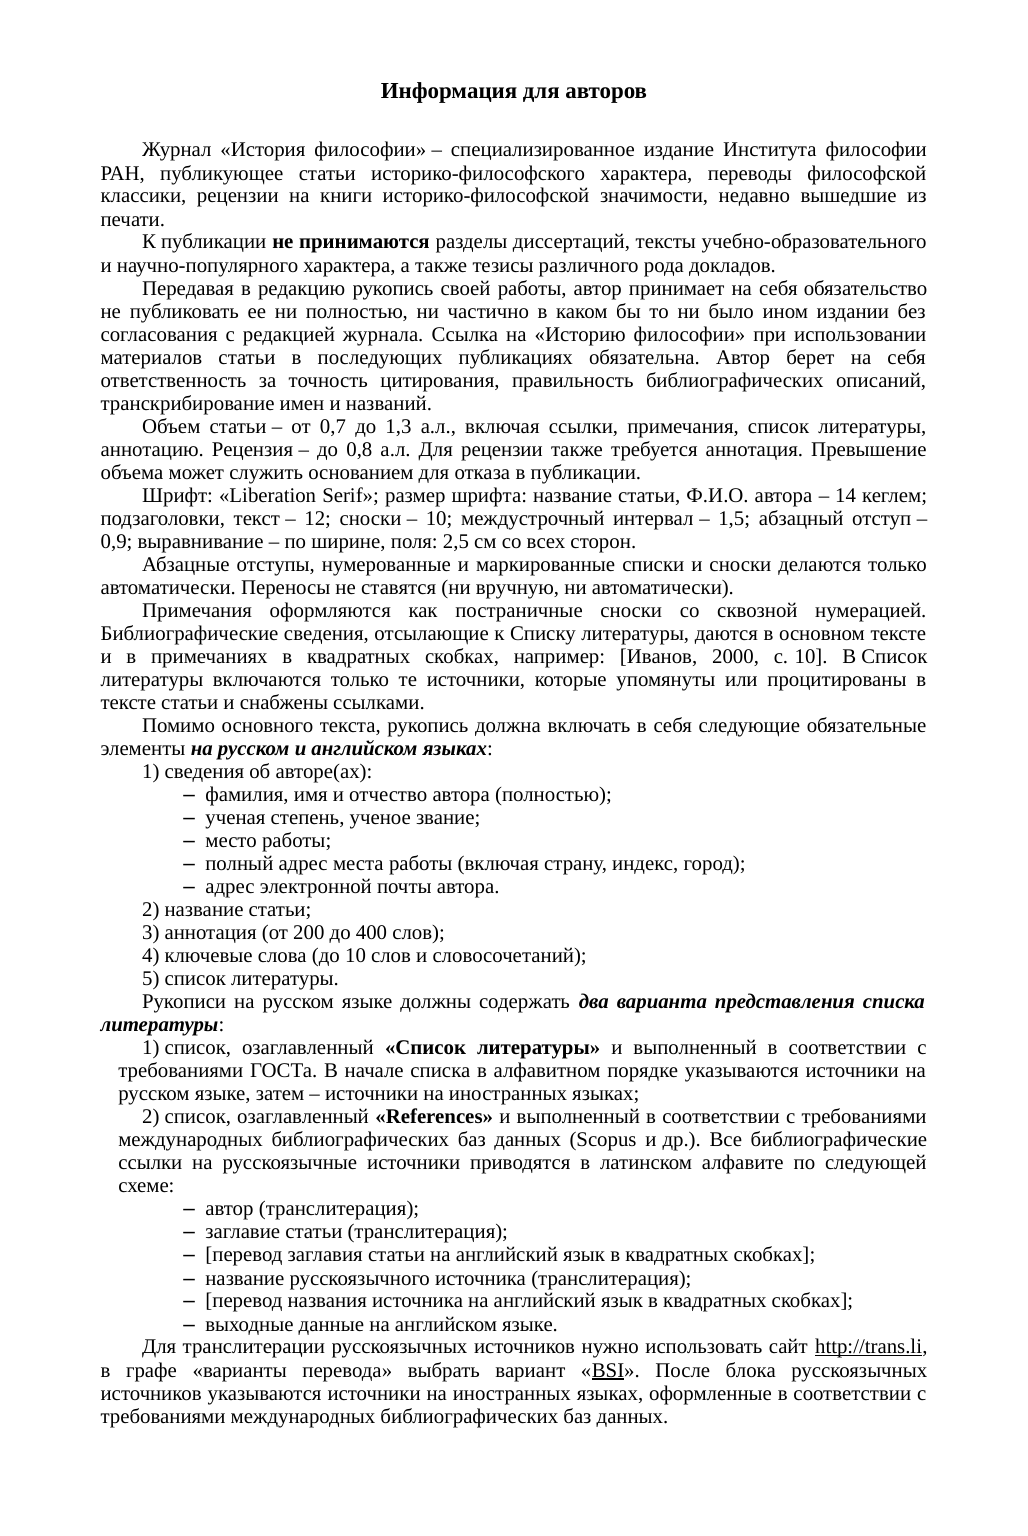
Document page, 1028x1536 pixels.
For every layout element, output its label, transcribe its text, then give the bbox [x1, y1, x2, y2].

list название статьи; [118, 898, 927, 921]
text К публикации не принимаются разделы диссертаций, тексты учебно-образовательного и научно-популярного характера, а также тезисы различного рода докладов. [100, 231, 927, 277]
list ключевые слова (до 10 слов и словосочетаний); [118, 944, 927, 967]
list список литературы. [118, 967, 927, 990]
list адрес электронной почты автора. [100, 875, 927, 898]
list список, озаглавленный «References» и выполненный в соответствии с требованиями международных библиографических баз данных (Scopus и др.). Все библиографические ссылки на русскоязычные источники приводятся в латинском алфавите по следующей схеме: [118, 1105, 927, 1197]
text Помимо основного текста, рукопись должна включать в себя следующие обязательные элементы на русском и английском языках: [100, 714, 927, 760]
list полный адрес места работы (включая страну, индекс, город); [100, 852, 927, 875]
text Объем статьи – от 0,7 до 1,3 а.л., включая ссылки, примечания, список литературы, аннотацию. Рецензия – до 0,8 а.л. Для рецензии также требуется аннотация. Превышение объема может служить основанием для отказа в публикации. [100, 415, 927, 484]
text Для транслитерации русскоязычных источников нужно использовать сайт http://trans.li, в графе «варианты перевода» выбрать вариант «BSI». После блока русскоязычных источников указываются источники на иностранных языках, оформленные в соответствии с требованиями международных библиографических баз данных. [100, 1336, 927, 1428]
text Журнал «История философии» – специализированное издание Института философии РАН, публикующее статьи историко-философского характера, переводы философской классики, рецензии на книги историко-философской значимости, недавно вышедшие из печати. [100, 138, 927, 231]
text Абзацные отступы, нумерованные и маркированные списки и сноски делаются только автоматически. Переносы не ставятся (ни вручную, ни автоматически). [100, 553, 927, 599]
list название русскоязычного источника (транслитерация); [100, 1267, 927, 1289]
list аннотация (от 200 до 400 слов); [118, 921, 927, 944]
text Передавая в редакцию рукопись своей работы, автор принимает на себя обязательство не публиковать ее ни полностью, ни частично в каком бы то ни было ином издании без согласования с редакцией журнала. Ссылка на «Историю философии» при использовании материалов статьи в последующих публикациях обязательна. Автор берет на себя ответственность за точность цитирования, правильность библиографических описаний, транскрибирование имен и названий. [100, 277, 927, 415]
list заглавие статьи (транслитерация); [100, 1221, 927, 1243]
list список, озаглавленный «Список литературы» и выполненный в соответствии с требованиями ГОСТа. В начале списка в алфавитном порядке указываются источники на русском языке, затем – источники на иностранных языках; [118, 1036, 927, 1105]
list сведения об авторе(ах): [118, 760, 927, 783]
list выходные данные на английском языке. [100, 1313, 927, 1336]
list автор (транслитерация); [100, 1197, 927, 1221]
list место работы; [100, 829, 927, 852]
text Рукописи на русском языке должны содержать два варианта представления списка литературы: [100, 990, 927, 1036]
list фамилия, имя и отчество автора (полностью); [100, 783, 927, 806]
list [перевод названия источника на английский язык в квадратных скобках]; [100, 1289, 927, 1313]
text Шрифт: «Liberation Serif»; размер шрифта: название статьи, Ф.И.О. автора – 14 кеглем; подзаголовки, текст – 12; сноски – 10; междустрочный интервал – 1,5; абзацный отступ – 0,9; выравнивание – по ширине, поля: 2,5 см со всех сторон. [100, 484, 927, 553]
list ученая степень, ученое звание; [100, 806, 927, 829]
subtitle Информация для авторов [100, 77, 927, 103]
text Примечания оформляются как постраничные сноски со сквозной нумерацией. Библиографические сведения, отсылающие к Списку литературы, даются в основном тексте и в примечаниях в квадратных скобках, например: [Иванов, 2000, с. 10]. В Список литературы включаются только те источники, которые упомянуты или процитированы в тексте статьи и снабжены ссылками. [100, 599, 927, 714]
list [перевод заглавия статьи на английский язык в квадратных скобках]; [100, 1243, 927, 1267]
